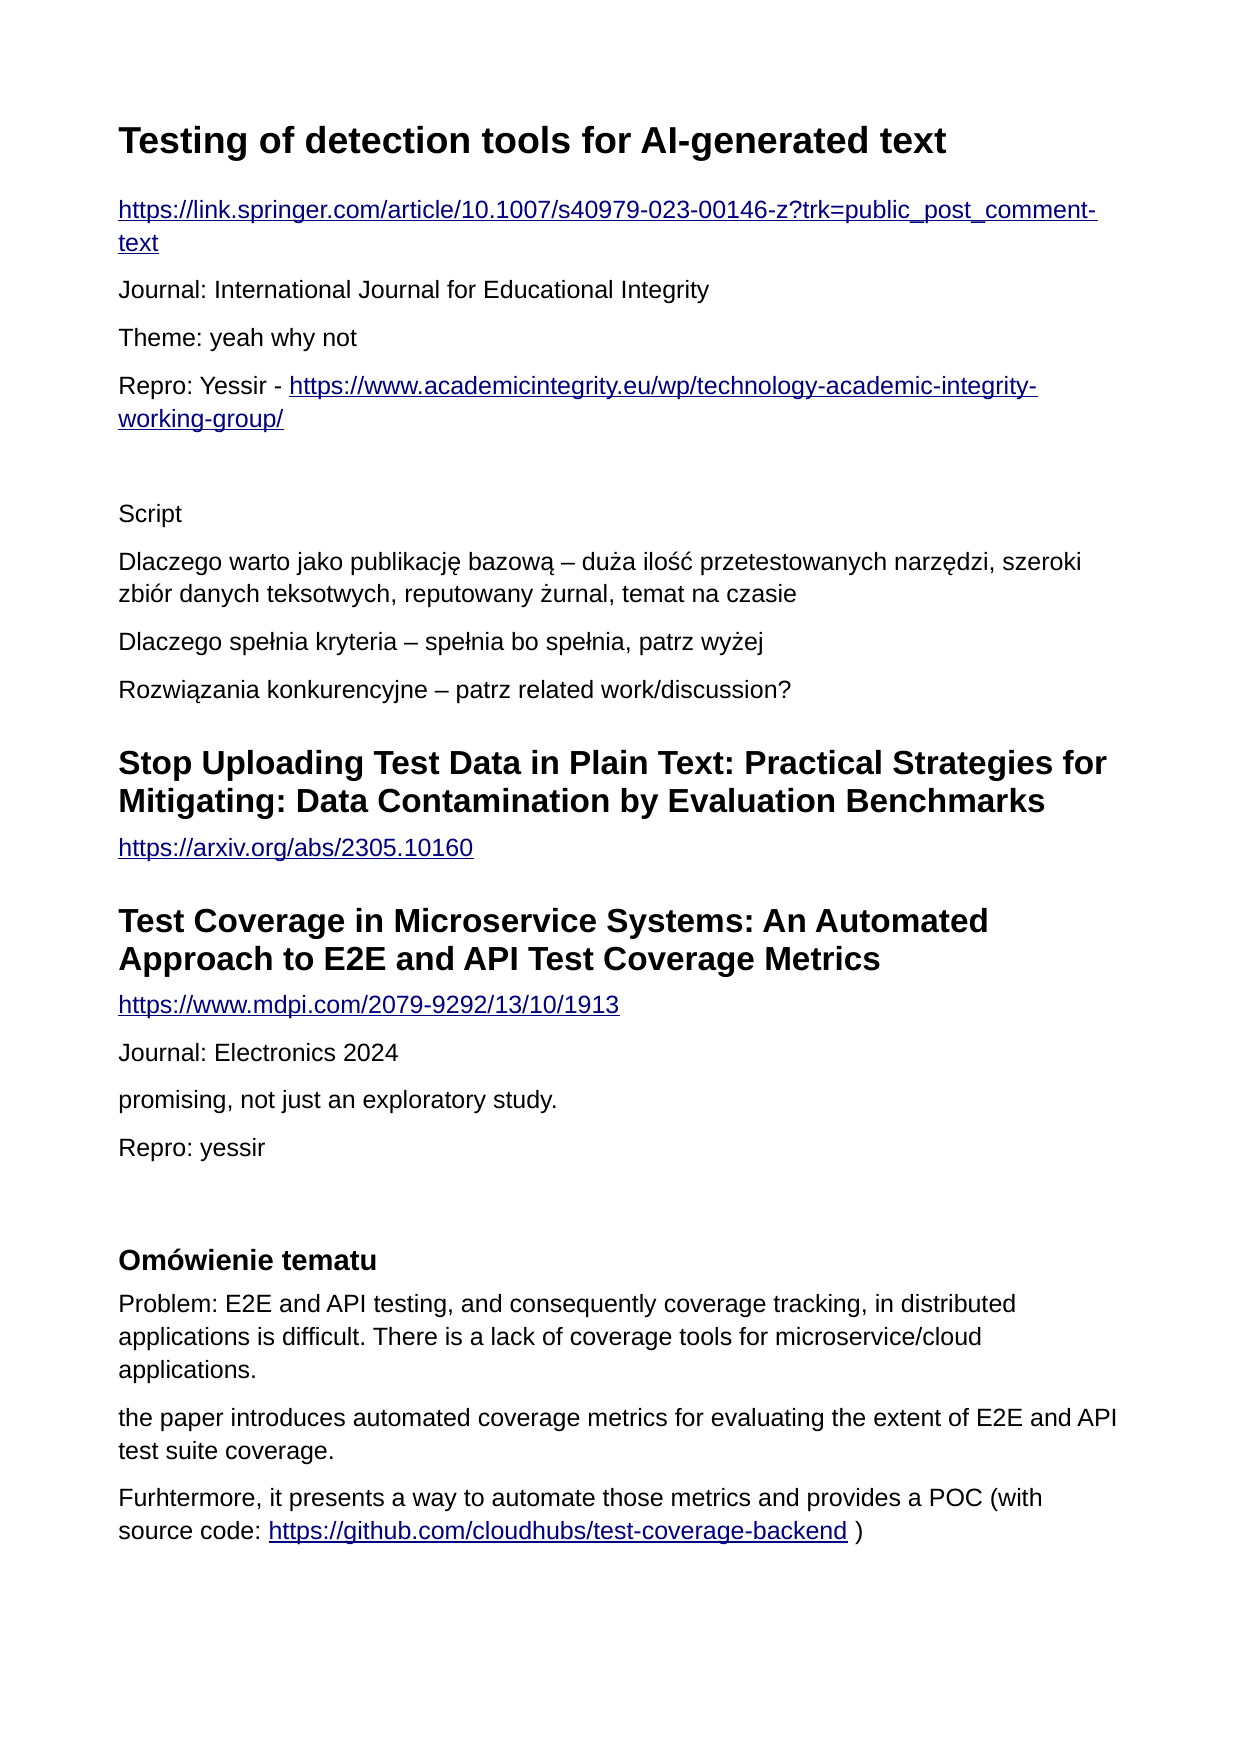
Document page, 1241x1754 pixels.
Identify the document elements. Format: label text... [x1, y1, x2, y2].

text Furhtermore, it presents a way to automate those metrics and provides a POC (with source code: https://github.com/cloudhubs/test-coverage-backend ) [118, 1483, 1122, 1545]
text https://link.springer.com/article/10.1007/s40979-023-00146-z?trk=public_post_comment-text [118, 195, 1122, 257]
text Journal: International Journal for Educational Integrity [118, 275, 1122, 304]
subtitle Omówienie tematu [118, 1243, 1122, 1276]
text Dlaczego warto jako publikację bazową – duża ilość przetestowanych narzędzi, szeroki zbiór danych teksotwych, reputowany żurnal, temat na czasie [118, 546, 1122, 608]
subtitle Test Coverage in Microservice Systems: An Automated Approach to E2E and API Test Coverage Metrics [118, 901, 1122, 978]
text Repro: Yessir - https://www.academicintegrity.eu/wp/technology-academic-integrity-working-group/ [118, 371, 1122, 432]
text Problem: E2E and API testing, and consequently coverage tracking, in distributed applications is difficult. There is a lack of coverage tools for microservice/cloud applications. [118, 1289, 1122, 1384]
subtitle Stop Uploading Test Data in Plain Text: Practical Strategies for Mitigating: Data Contamination by Evaluation Benchmarks [118, 743, 1122, 820]
text Dlaczego spełnia kryteria – spełnia bo spełnia, patrz wyżej [118, 627, 1122, 656]
text Journal: Electronics 2024 [118, 1038, 1122, 1067]
text Script [118, 499, 1122, 528]
text the paper introduces automated coverage metrics for evaluating the extent of E2E and API test suite coverage. [118, 1403, 1122, 1464]
text https://arxiv.org/abs/2305.10160 [118, 832, 1122, 861]
text Theme: yeah why not [118, 323, 1122, 352]
subtitle Testing of detection tools for AI-generated text [118, 118, 1122, 161]
text Repro: yessir [118, 1133, 1122, 1162]
text promising, not just an exploratory study. [118, 1086, 1122, 1114]
text Rozwiązania konkurencyjne – patrz related work/discussion? [118, 675, 1122, 703]
text https://www.mdpi.com/2079-9292/13/10/1913 [118, 990, 1122, 1019]
